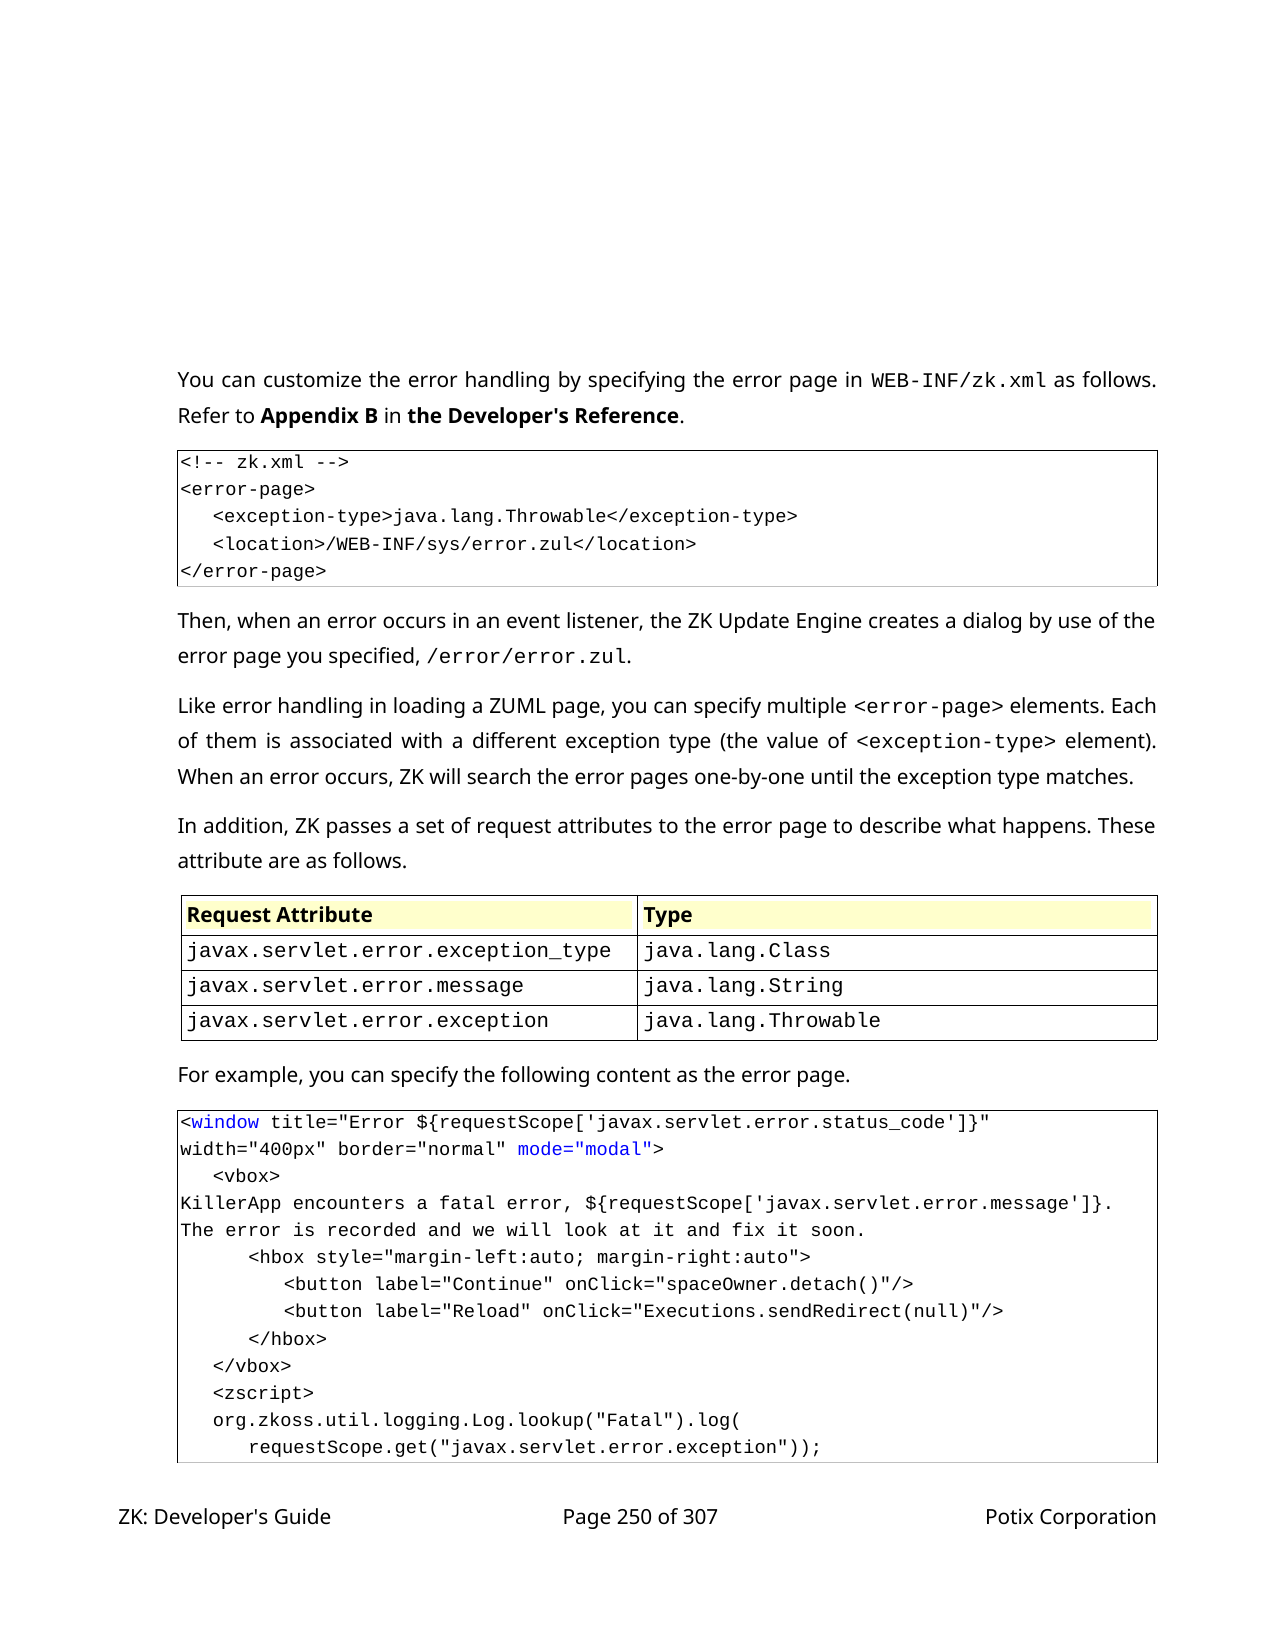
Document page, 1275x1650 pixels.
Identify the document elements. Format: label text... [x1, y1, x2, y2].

text <error-page> [178, 477, 1157, 501]
text Like error handling in loading a ZUML page, you can specify multiple <error-page> elements. Each of them is associated with a different exception type (the value of <exception-type> element). When an error occurs, ZK will search the error pages one-by-one until the exception type matches. [177, 691, 1157, 790]
table_cell javax.servlet.error.message [182, 971, 637, 1005]
text <window title="Error ${requestScope['javax.servlet.error.status_code']}" [178, 1111, 1157, 1134]
text <exception-type>java.lang.Throwable</exception-type> [178, 504, 1157, 528]
table_cell java.lang.Throwable [638, 1006, 1157, 1040]
text <button label="Reload" onClick="Executions.sendRedirect(null)"/> [178, 1299, 1157, 1323]
text For example, you can specify the following content as the error page. [177, 1061, 1157, 1089]
text <zscript> [178, 1381, 1157, 1405]
text width="400px" border="normal" mode="modal"> [178, 1137, 1157, 1161]
text org.zkoss.util.logging.Log.lookup("Fatal").log( [178, 1408, 1157, 1432]
table_header Type [638, 896, 1157, 934]
text </vbox> [178, 1353, 1157, 1378]
text KillerApp encounters a fatal error, ${requestScope['javax.servlet.error.message']}. The error is recorded and we will look at it and fix it soon. [178, 1191, 1157, 1242]
text <location>/WEB-INF/sys/error.zul</location> [178, 531, 1157, 556]
text In addition, ZK passes a set of request attributes to the error page to describe what happens. These attribute are as follows. [177, 811, 1157, 874]
text <hbox style="margin-left:auto; margin-right:auto"> [178, 1245, 1157, 1269]
text requestScope.get("javax.servlet.error.exception")); [178, 1435, 1157, 1462]
table_cell javax.servlet.error.exception_type [182, 936, 637, 970]
table_cell javax.servlet.error.exception [182, 1006, 637, 1040]
text </error-page> [178, 558, 1157, 586]
text Then, when an error occurs in an event listener, the ZK Update Engine creates a dialog by use of the error page you specified, /error/error.zul. [177, 606, 1157, 670]
table_cell java.lang.Class [638, 936, 1157, 970]
text </hbox> [178, 1326, 1157, 1351]
text <!-- zk.xml --> [178, 451, 1157, 474]
text <button label="Continue" onClick="spaceOwner.detach()"/> [178, 1272, 1157, 1296]
text You can customize the error handling by specifying the error page in WEB-INF/zk.xml as follows. Refer to Appendix B in the Developer's Reference. [177, 118, 1157, 429]
table_header Request Attribute [182, 896, 637, 934]
text <vbox> [178, 1164, 1157, 1188]
table_cell java.lang.String [638, 971, 1157, 1005]
